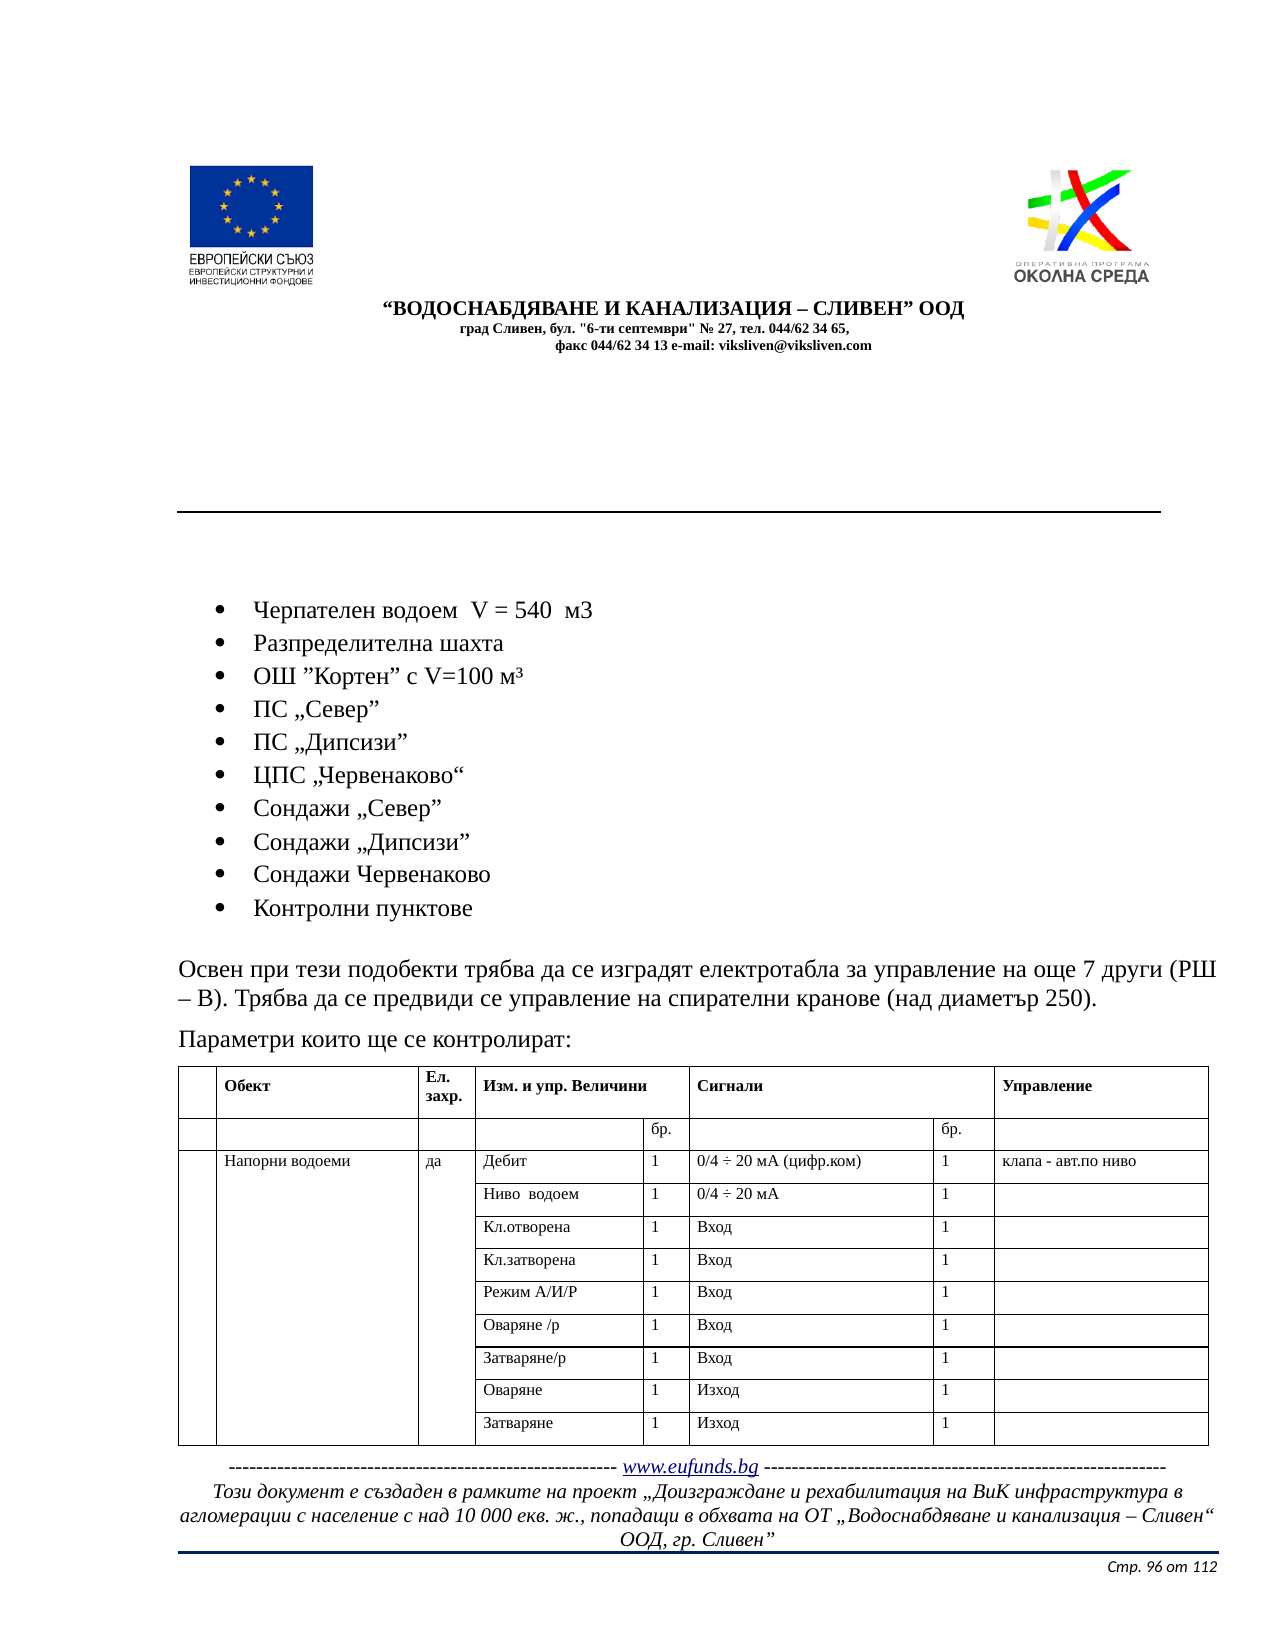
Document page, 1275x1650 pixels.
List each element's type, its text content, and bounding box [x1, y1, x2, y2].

list Сондажи Червенаково [216, 859, 1219, 888]
table_header Управление [995, 1067, 1208, 1117]
table_cell Вход [690, 1249, 933, 1281]
table_cell [419, 1119, 475, 1150]
list Разпределителна шахта [216, 628, 1219, 657]
text Освен при тези подобекти трябва да се изградят електротабла за управление на още 7 други (РШ – В). Трябва да се предвиди се управление на спирателни кранове (над диаметър 250). [178, 954, 1219, 1012]
table_cell [690, 1119, 933, 1150]
table_cell [179, 1119, 216, 1150]
table_header Изм. и упр. Величини [476, 1067, 689, 1117]
table_cell Вход [690, 1282, 933, 1314]
table_cell Оваряне /р [476, 1315, 643, 1346]
table_cell [476, 1119, 643, 1150]
table_cell [995, 1184, 1208, 1216]
table_cell [995, 1315, 1208, 1346]
table_cell 1 [934, 1348, 994, 1379]
table_cell Оваряне [476, 1380, 643, 1412]
list Контролни пунктове [216, 893, 1219, 921]
table_cell 1 [934, 1151, 994, 1183]
table_cell 1 [934, 1184, 994, 1216]
table_cell 1 [644, 1282, 689, 1314]
table_cell [995, 1217, 1208, 1248]
table_cell [995, 1380, 1208, 1412]
list ЦПС „Червенаково“ [216, 761, 1219, 789]
table_cell Дебит [476, 1151, 643, 1183]
table_cell 1 [644, 1249, 689, 1281]
table_cell 1 [934, 1217, 994, 1248]
table_cell Ниво водоем [476, 1184, 643, 1216]
list ПС „Север” [216, 694, 1219, 723]
table_header Сигнали [690, 1067, 994, 1117]
table_cell Режим А/И/Р [476, 1282, 643, 1314]
table_cell 1 [934, 1380, 994, 1412]
table_cell Вход [690, 1217, 933, 1248]
table_cell [179, 1151, 216, 1444]
list Черпателен водоем V = 540 м3 [216, 595, 1219, 624]
table_cell Затваряне [476, 1413, 643, 1444]
table_cell 1 [644, 1315, 689, 1346]
table_cell [995, 1348, 1208, 1379]
table_cell [995, 1282, 1208, 1314]
table_cell [995, 1119, 1208, 1150]
table_cell Изход [690, 1380, 933, 1412]
table_cell 1 [934, 1315, 994, 1346]
table_cell 1 [644, 1380, 689, 1412]
table_cell бр. [644, 1119, 689, 1150]
table_cell Вход [690, 1348, 933, 1379]
table_cell [995, 1249, 1208, 1281]
table_cell 1 [644, 1217, 689, 1248]
table_header Ел. захр. [419, 1067, 475, 1117]
table_cell 1 [934, 1282, 994, 1314]
table_header [179, 1067, 216, 1117]
table_cell 1 [934, 1249, 994, 1281]
table_cell [995, 1413, 1208, 1444]
table_cell 1 [644, 1348, 689, 1379]
text Параметри които ще се контролират: [178, 1024, 1219, 1053]
table_cell клапа - авт.по ниво [995, 1151, 1208, 1183]
list ПС „Дипсизи” [216, 727, 1219, 756]
table_cell Кл.затворена [476, 1249, 643, 1281]
table_cell 0/4 ÷ 20 мА [690, 1184, 933, 1216]
table_cell Кл.отворена [476, 1217, 643, 1248]
table_cell 1 [644, 1184, 689, 1216]
table_header Обект [217, 1067, 418, 1117]
table_cell Напорни водоеми [217, 1151, 418, 1444]
table_cell Вход [690, 1315, 933, 1346]
table_cell Изход [690, 1413, 933, 1444]
table_cell 1 [644, 1413, 689, 1444]
table_cell [217, 1119, 418, 1150]
table_cell Затваряне/р [476, 1348, 643, 1379]
table_cell да [419, 1151, 475, 1444]
table_cell 1 [934, 1413, 994, 1444]
table_cell 1 [644, 1151, 689, 1183]
table_cell 0/4 ÷ 20 мА (цифр.ком) [690, 1151, 933, 1183]
list ОШ ”Кортен” с V=100 м³ [216, 661, 1219, 690]
table_cell бр. [934, 1119, 994, 1150]
list Сондажи „Дипсизи” [216, 827, 1219, 855]
list Сондажи „Север” [216, 793, 1219, 822]
